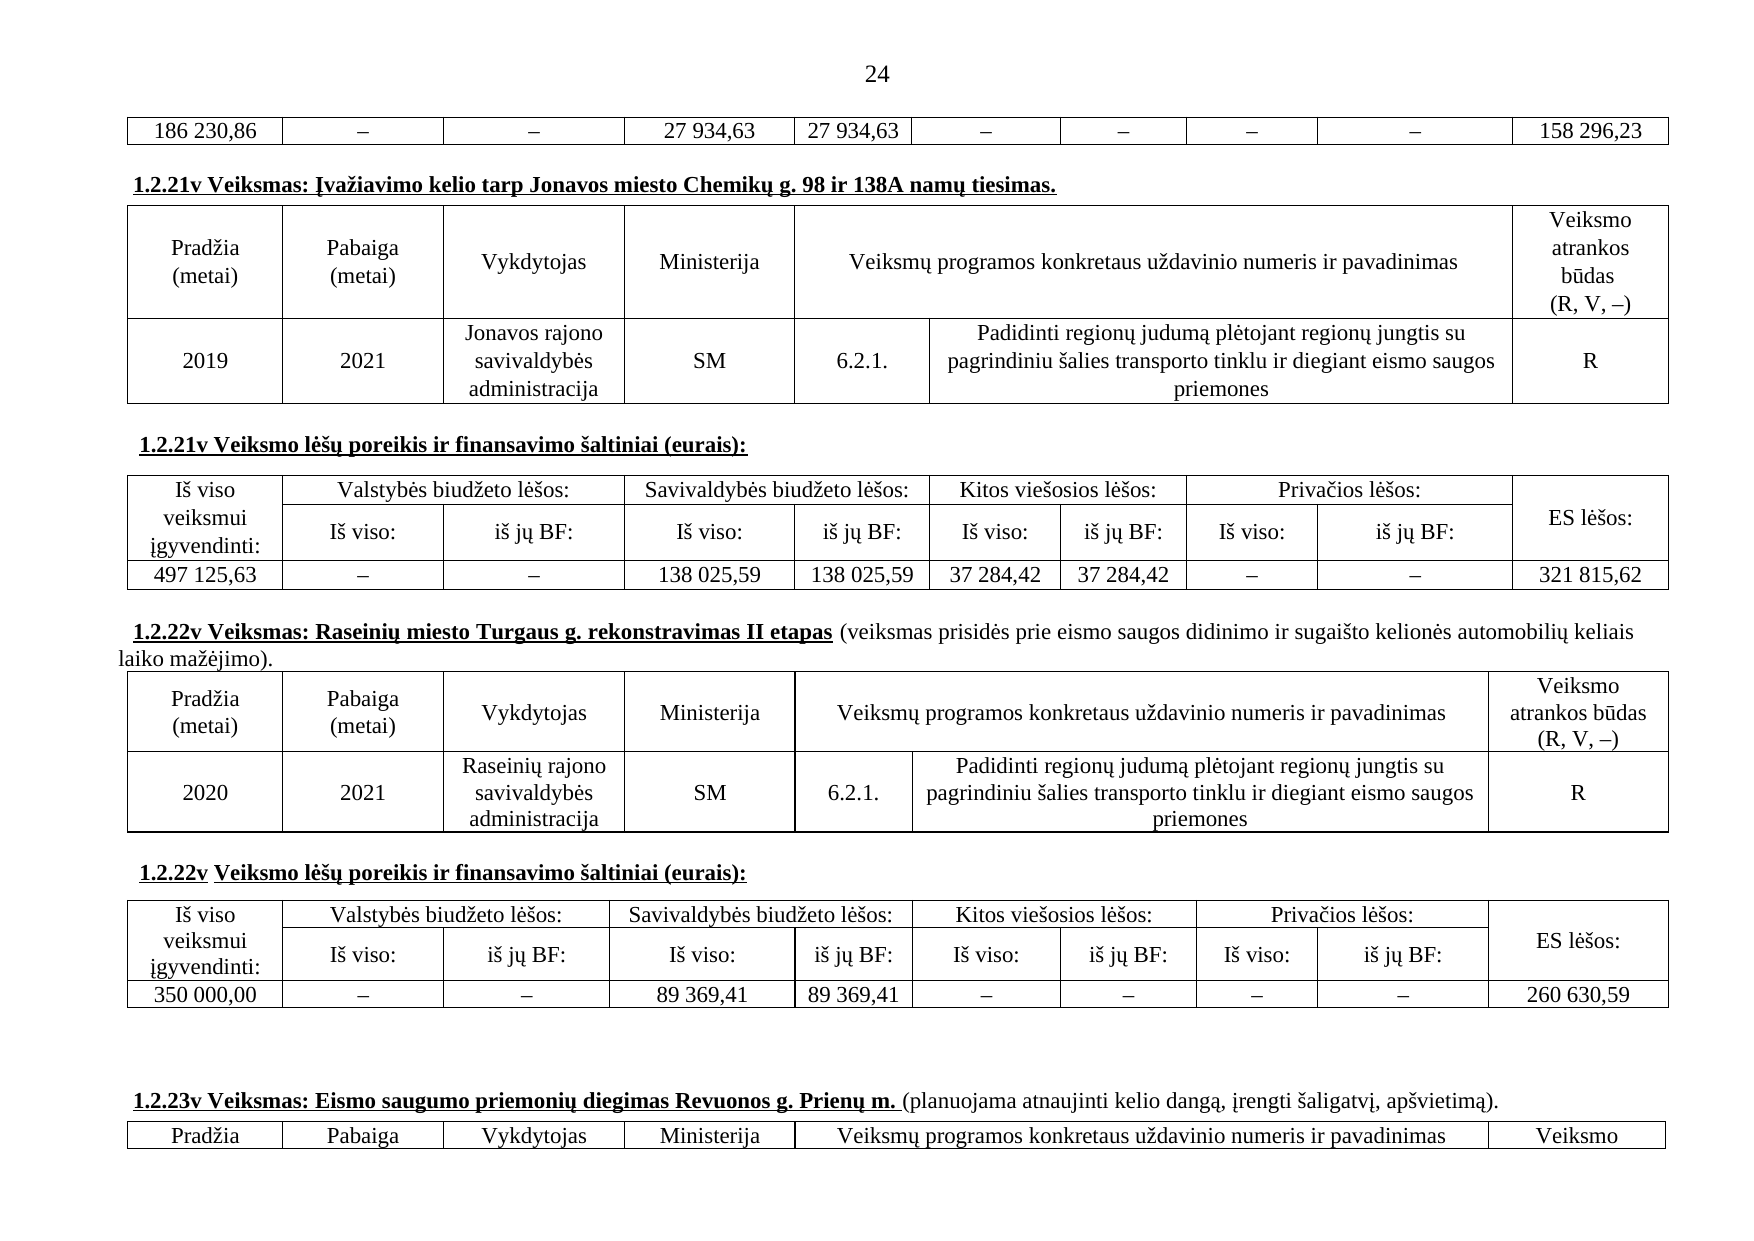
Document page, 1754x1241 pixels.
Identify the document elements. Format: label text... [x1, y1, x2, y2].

table_cell ES lėšos: [1513, 476, 1668, 559]
table_cell 2020 [128, 752, 282, 831]
table_header Vykdytojas [444, 672, 624, 751]
table_header Pradžia (metai) [128, 672, 282, 751]
table_cell 37 284,42 [930, 561, 1060, 589]
table_header Veiksmo atrankos būdas (R, V, –) [1513, 206, 1668, 318]
table_cell 138 025,59 [625, 561, 794, 589]
table_cell – [913, 981, 1060, 1007]
table_cell Savivaldybės biudžeto lėšos: [625, 476, 929, 504]
table_cell 27 934,63 [625, 118, 794, 144]
table_cell SM [625, 752, 794, 831]
table_cell 158 296,23 [1513, 118, 1668, 144]
table_cell 89 369,41 [796, 981, 912, 1007]
table_cell Iš viso: [283, 928, 443, 980]
table_header Pabaiga [283, 1122, 443, 1148]
table_cell iš jų BF: [1318, 928, 1488, 980]
table_cell – [283, 981, 443, 1007]
table_cell Iš viso: [625, 505, 794, 559]
table_cell 260 630,59 [1489, 981, 1668, 1007]
table_cell iš jų BF: [1061, 928, 1196, 980]
table_cell Iš viso: [930, 505, 1060, 559]
table_header Vykdytojas [444, 206, 624, 318]
table_cell – [1318, 981, 1488, 1007]
table_header Ministerija [625, 206, 794, 318]
table_cell – [283, 118, 443, 144]
table_cell 1.2.22v Veiksmo lėšų poreikis ir finansavimo šaltiniai (eurais): [128, 833, 1668, 900]
table_cell R [1513, 319, 1668, 402]
table_cell Iš viso: [1197, 928, 1317, 980]
table_cell iš jų BF: [444, 505, 624, 559]
table_header Pradžia (metai) [128, 206, 282, 318]
table_cell 138 025,59 [795, 561, 929, 589]
table_header Ministerija [625, 672, 794, 751]
table_cell – [283, 561, 443, 589]
table_cell Iš viso veiksmui įgyvendinti: [128, 901, 282, 980]
table_header Veiksmų programos konkretaus uždavinio numeris ir pavadinimas [795, 206, 1512, 318]
table_cell Iš viso: [1187, 505, 1317, 559]
table_cell 89 369,41 [610, 981, 794, 1007]
table_header Pradžia [128, 1122, 282, 1148]
table_cell iš jų BF: [1061, 505, 1186, 559]
table_cell – [444, 981, 609, 1007]
table_header Veiksmų programos konkretaus uždavinio numeris ir pavadinimas [796, 1122, 1488, 1148]
table_cell 497 125,63 [128, 561, 282, 589]
table_cell 2021 [283, 752, 443, 831]
table_cell Privačios lėšos: [1197, 901, 1488, 927]
table_cell – [1187, 561, 1317, 589]
table_cell Jonavos rajono savivaldybės administracija [444, 319, 624, 402]
table_header Veiksmų programos konkretaus uždavinio numeris ir pavadinimas [796, 672, 1488, 751]
table_cell Iš viso: [610, 928, 794, 980]
table_cell 350 000,00 [128, 981, 282, 1007]
table_cell 2019 [128, 319, 282, 402]
table_cell – [1061, 118, 1186, 144]
table_cell Savivaldybės biudžeto lėšos: [610, 901, 912, 927]
table_cell – [1318, 118, 1512, 144]
table_cell 6.2.1. [796, 752, 912, 831]
table_cell 27 934,63 [795, 118, 911, 144]
table_cell Iš viso: [283, 505, 443, 559]
table_cell – [1197, 981, 1317, 1007]
table_cell R [1489, 752, 1668, 831]
table_cell – [1187, 118, 1317, 144]
table_header Pabaiga (metai) [283, 672, 443, 751]
text 1.2.23v Veiksmas: Eismo saugumo priemonių diegimas Revuonos g. Prienų m. (planuojama atnaujinti kelio dangą, įrengti šaligatvį, apšvietimą). [118, 1087, 1636, 1114]
table_cell 37 284,42 [1061, 561, 1186, 589]
table_cell Privačios lėšos: [1187, 476, 1512, 504]
table_cell – [1061, 981, 1196, 1007]
table_cell Kitos viešosios lėšos: [913, 901, 1196, 927]
text 1.2.22v Veiksmas: Raseinių miesto Turgaus g. rekonstravimas II etapas (veiksmas prisidės prie eismo saugos didinimo ir sugaišto kelionės automobilių keliais laiko mažėjimo). [118, 618, 1636, 671]
table_cell Raseinių rajono savivaldybės administracija [444, 752, 624, 831]
table_cell – [1318, 561, 1512, 589]
table_cell iš jų BF: [444, 928, 609, 980]
table_header Vykdytojas [444, 1122, 624, 1148]
table_cell ES lėšos: [1489, 901, 1668, 980]
table_cell SM [625, 319, 794, 402]
table_cell 186 230,86 [128, 118, 282, 144]
table_cell 321 815,62 [1513, 561, 1668, 589]
table_header Veiksmo atrankos būdas (R, V, –) [1489, 672, 1668, 751]
table_cell – [444, 118, 624, 144]
table_cell – [444, 561, 624, 589]
table_cell Padidinti regionų judumą plėtojant regionų jungtis su pagrindiniu šalies transporto tinklu ir diegiant eismo saugos priemones [930, 319, 1512, 402]
table_header Veiksmo [1489, 1122, 1665, 1148]
table_cell iš jų BF: [1318, 505, 1512, 559]
table_cell Iš viso veiksmui įgyvendinti: [128, 476, 282, 559]
table_header Pabaiga (metai) [283, 206, 443, 318]
table_cell Iš viso: [913, 928, 1060, 980]
table_cell Padidinti regionų judumą plėtojant regionų jungtis su pagrindiniu šalies transporto tinklu ir diegiant eismo saugos priemones [913, 752, 1488, 831]
table_header Ministerija [625, 1122, 794, 1148]
table_cell 1.2.21v Veiksmo lėšų poreikis ir finansavimo šaltiniai (eurais): [128, 404, 1668, 475]
table_cell – [912, 118, 1060, 144]
table_cell Kitos viešosios lėšos: [930, 476, 1186, 504]
text 1.2.21v Veiksmas: Įvažiavimo kelio tarp Jonavos miesto Chemikų g. 98 ir 138A namų tiesimas. [133, 171, 1636, 198]
table_cell 2021 [283, 319, 443, 402]
table_cell iš jų BF: [796, 928, 912, 980]
table_cell 6.2.1. [795, 319, 929, 402]
table_cell iš jų BF: [795, 505, 929, 559]
table_cell Valstybės biudžeto lėšos: [283, 901, 609, 927]
table_cell Valstybės biudžeto lėšos: [283, 476, 624, 504]
